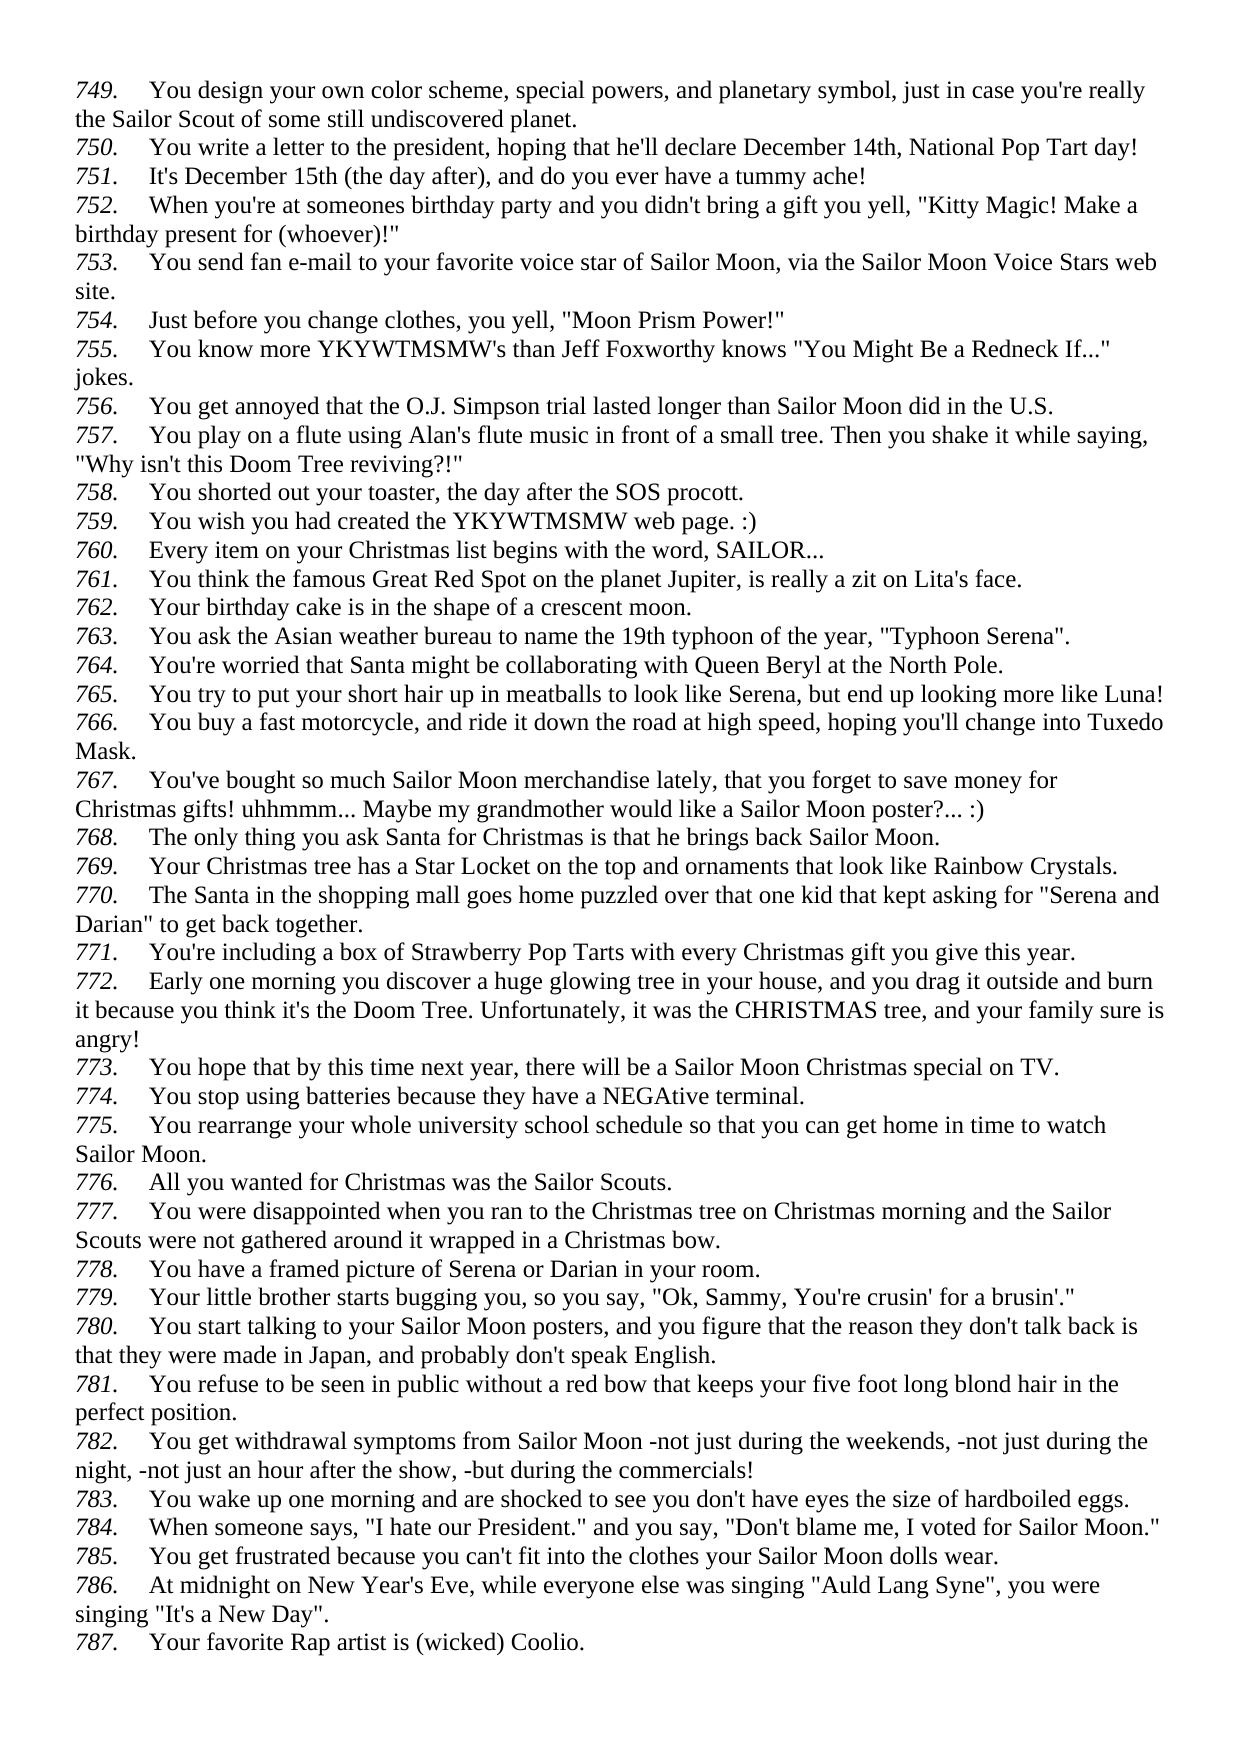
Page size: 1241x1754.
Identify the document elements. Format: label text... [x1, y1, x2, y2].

list You have a framed picture of Serena or Darian in your room. [75, 1254, 1165, 1282]
list You get frustrated because you can't fit into the clothes your Sailor Moon dolls wear. [75, 1541, 1165, 1570]
list You buy a fast motorcycle, and ride it down the road at high speed, hoping you'll change into Tuxedo Mask. [75, 707, 1165, 765]
list You start talking to your Sailor Moon posters, and you figure that the reason they don't talk back is that they were made in Japan, and probably don't speak English. [75, 1311, 1165, 1369]
list You wish you had created the YKYWTMSMW web page. :) [75, 506, 1165, 535]
list You wake up one morning and are shocked to see you don't have eyes the size of hardboiled eggs. [75, 1484, 1165, 1512]
list You hope that by this time next year, there will be a Sailor Moon Christmas special on TV. [75, 1052, 1165, 1081]
list You refuse to be seen in public without a red bow that keeps your five foot long blond hair in the perfect position. [75, 1369, 1165, 1426]
list Your Christmas tree has a Star Locket on the top and ornaments that look like Rainbow Crystals. [75, 851, 1165, 880]
list You rearrange your whole university school schedule so that you can get home in time to watch Sailor Moon. [75, 1110, 1165, 1167]
list Your little brother starts bugging you, so you say, "Ok, Sammy, You're crusin' for a brusin'." [75, 1282, 1165, 1311]
list You shorted out your toaster, the day after the SOS procott. [75, 477, 1165, 506]
list You get withdrawal symptoms from Sailor Moon -not just during the weekends, -not just during the night, -not just an hour after the show, -but during the commercials! [75, 1426, 1165, 1484]
list All you wanted for Christmas was the Sailor Scouts. [75, 1167, 1165, 1196]
list You stop using batteries because they have a NEGAtive terminal. [75, 1081, 1165, 1110]
list Every item on your Christmas list begins with the word, SAILOR... [75, 535, 1165, 564]
list You write a letter to the president, hoping that he'll declare December 14th, National Pop Tart day! [75, 132, 1165, 161]
list You know more YKYWTMSMW's than Jeff Foxworthy knows "You Might Be a Redneck If..." jokes. [75, 334, 1165, 391]
list You send fan e-mail to your favorite voice star of Sailor Moon, via the Sailor Moon Voice Stars web site. [75, 247, 1165, 305]
list You ask the Asian weather bureau to name the 19th typhoon of the year, "Typhoon Serena". [75, 621, 1165, 650]
list Just before you change clothes, you yell, "Moon Prism Power!" [75, 305, 1165, 334]
list The only thing you ask Santa for Christmas is that he brings back Sailor Moon. [75, 822, 1165, 851]
list You're worried that Santa might be collaborating with Queen Beryl at the North Pole. [75, 650, 1165, 679]
list You were disappointed when you ran to the Christmas tree on Christmas morning and the Sailor Scouts were not gathered around it wrapped in a Christmas bow. [75, 1196, 1165, 1254]
list Your favorite Rap artist is (wicked) Coolio. [75, 1627, 1165, 1656]
list When someone says, "I hate our President." and you say, "Don't blame me, I voted for Sailor Moon." [75, 1512, 1165, 1541]
list Early one morning you discover a huge glowing tree in your house, and you drag it outside and burn it because you think it's the Doom Tree. Unfortunately, it was the CHRISTMAS tree, and your family sure is angry! [75, 966, 1165, 1052]
list You play on a flute using Alan's flute music in front of a small tree. Then you shake it while saying, "Why isn't this Doom Tree reviving?!" [75, 420, 1165, 477]
list It's December 15th (the day after), and do you ever have a tummy ache! [75, 161, 1165, 190]
list At midnight on New Year's Eve, while everyone else was singing "Auld Lang Syne", you were singing "It's a New Day". [75, 1570, 1165, 1627]
list You get annoyed that the O.J. Simpson trial lasted longer than Sailor Moon did in the U.S. [75, 391, 1165, 420]
list Your birthday cake is in the shape of a crescent moon. [75, 592, 1165, 621]
list You design your own color scheme, special powers, and planetary symbol, just in case you're really the Sailor Scout of some still undiscovered planet. [75, 75, 1165, 132]
list When you're at someones birthday party and you didn't bring a gift you yell, "Kitty Magic! Make a birthday present for (whoever)!" [75, 190, 1165, 247]
list You try to put your short hair up in meatballs to look like Serena, but end up looking more like Luna! [75, 679, 1165, 707]
list The Santa in the shopping mall goes home puzzled over that one kid that kept asking for "Serena and Darian" to get back together. [75, 880, 1165, 937]
list You've bought so much Sailor Moon merchandise lately, that you forget to save money for Christmas gifts! uhhmmm... Maybe my grandmother would like a Sailor Moon poster?... :) [75, 765, 1165, 822]
list You think the famous Great Red Spot on the planet Jupiter, is really a zit on Lita's face. [75, 564, 1165, 592]
list You're including a box of Strawberry Pop Tarts with every Christmas gift you give this year. [75, 937, 1165, 966]
